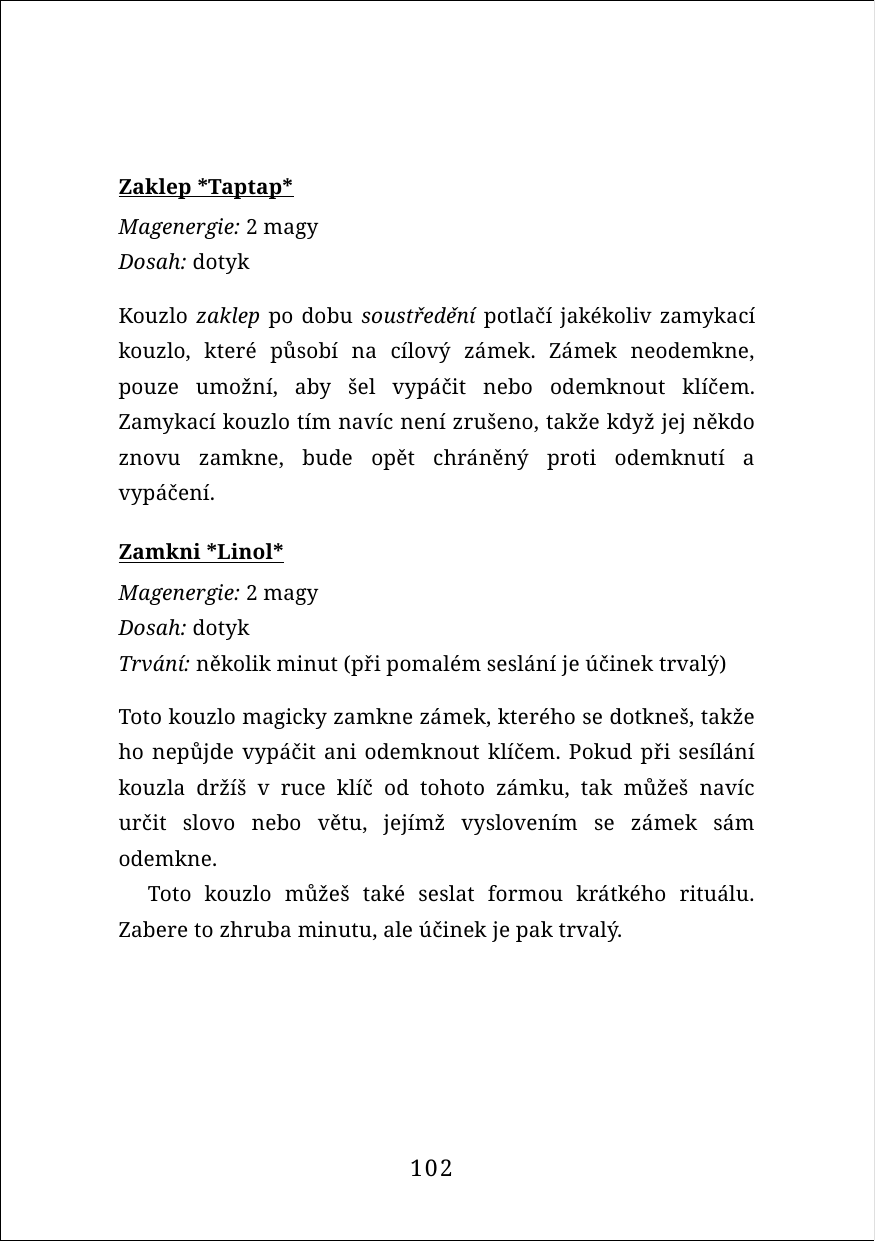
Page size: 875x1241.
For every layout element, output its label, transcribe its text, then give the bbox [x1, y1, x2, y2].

text Toto kouzlo magicky zamkne zámek, kterého se dotkneš, takže ho nepůjde vypáčit ani odemknout klíčem. Pokud při sesílání kouzla držíš v ruce klíč od tohoto zámku, tak můžeš navíc určit slovo nebo větu, jejímž vyslovením se zámek sám odemkne. Toto kouzlo můžeš také seslat formou krátkého rituálu. Zabere to zhruba minutu, ale účinek je pak trvalý. [118, 702, 756, 943]
text Kouzlo zaklep po dobu soustředění potlačí jakékoliv zamykací kouzlo, které působí na cílový zámek. Zámek neodemkne, pouze umožní, aby šel vypáčit nebo odemknout klíčem. Zamykací kouzlo tím navíc není zrušeno, takže když jej někdo znovu zamkne, bude opět chráněný proti odemknutí a vypáčení. [118, 301, 756, 507]
text Magenergie: 2 magy Dosah: dotyk [118, 212, 756, 276]
text Magenergie: 2 magy Dosah: dotyk Trvání: několik minut (při pomalém seslání je účinek trvalý) [118, 578, 756, 677]
subtitle Zamkni *Linol* [118, 537, 756, 566]
subtitle Zaklep *Taptap* [118, 172, 756, 200]
